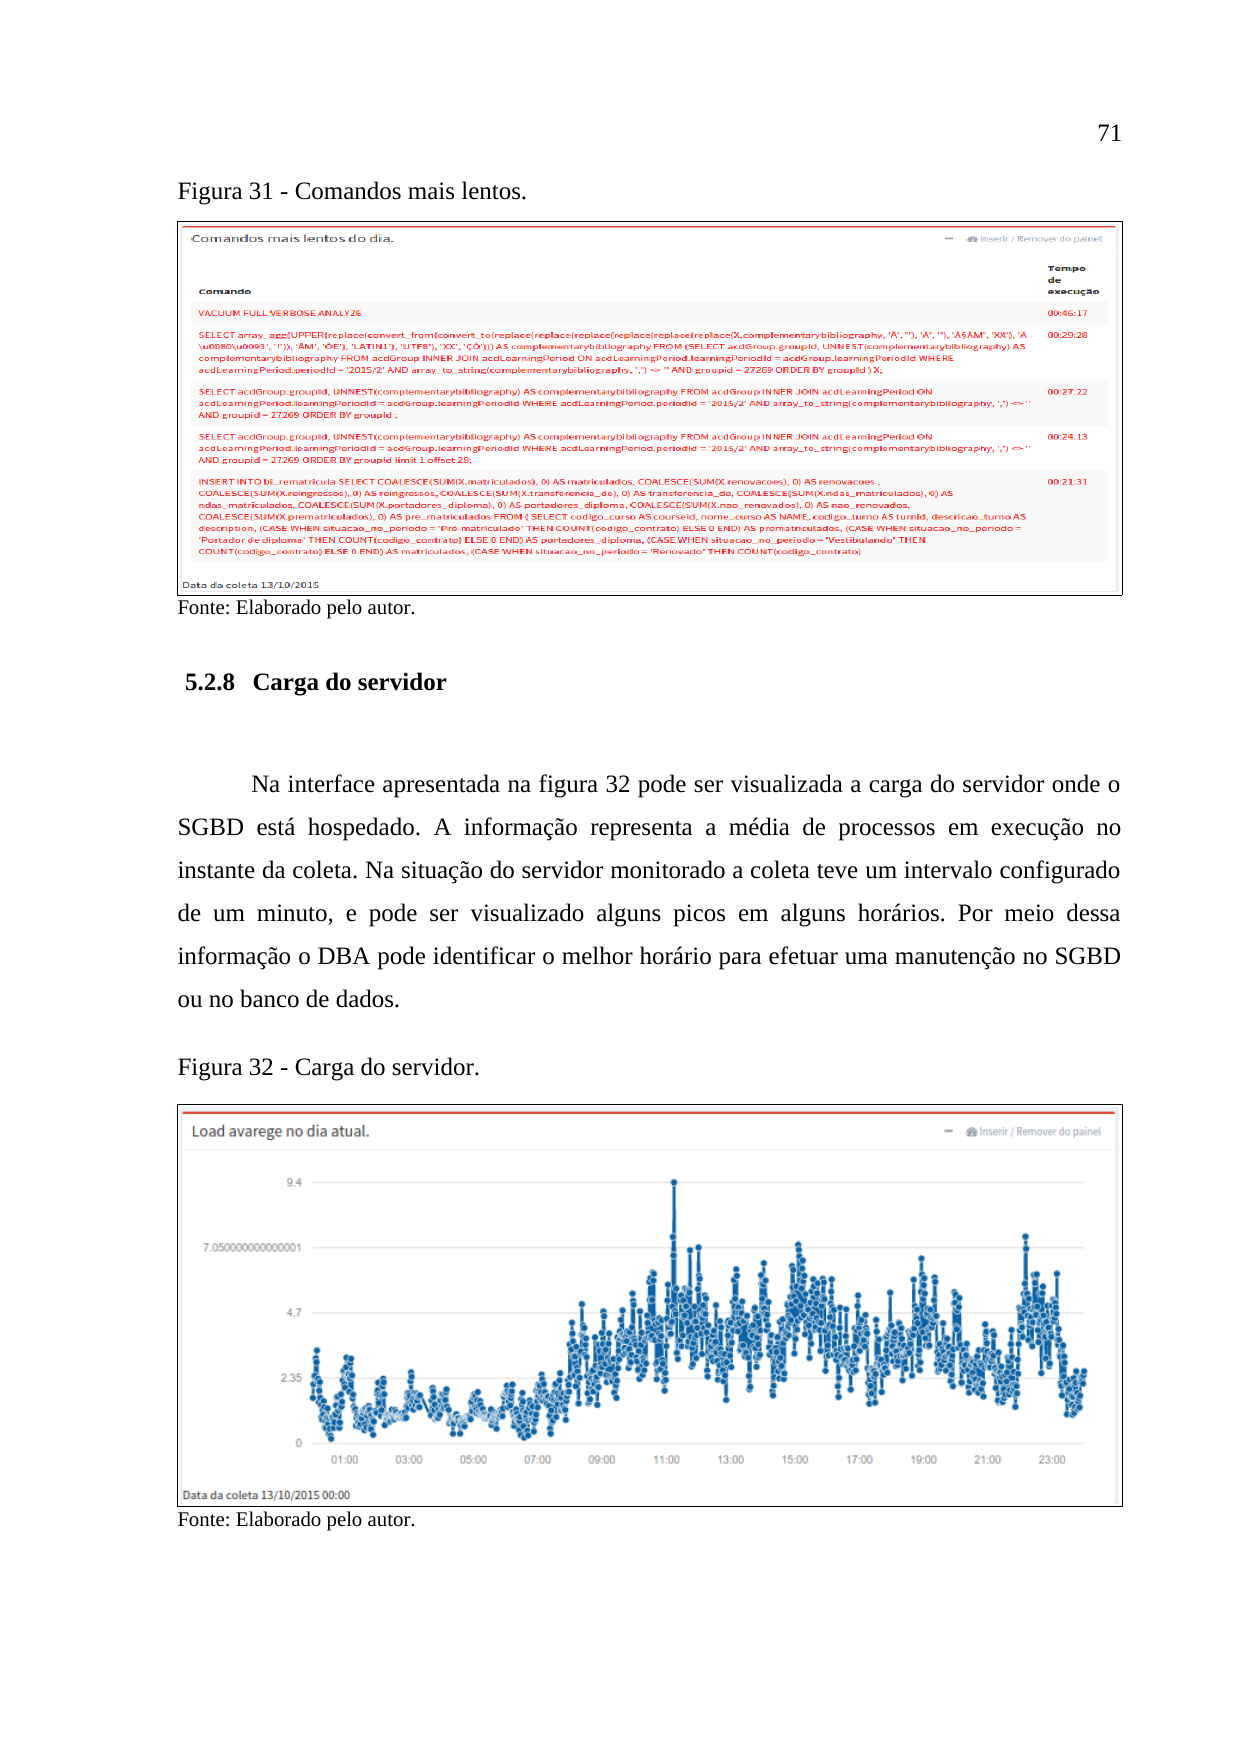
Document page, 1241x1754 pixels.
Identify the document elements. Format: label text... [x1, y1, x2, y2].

list [178, 1105, 1122, 1506]
list Fonte: Elaborado pelo autor. [177, 1507, 1122, 1531]
picture [180, 224, 1119, 592]
list Carga do servidor [185, 667, 1122, 696]
text Figura 31 - Comandos mais lentos. [177, 176, 1122, 205]
picture [180, 1107, 1119, 1504]
list Fonte: Elaborado pelo autor. [177, 596, 1122, 619]
text Na interface apresentada na figura 32 pode ser visualizada a carga do servidor onde o SGBD está hospedado. A informação representa a média de processos em execução no instante da coleta. Na situação do servidor monitorado a coleta teve um intervalo configurado de um minuto, e pode ser visualizado alguns picos em alguns horários. Por meio dessa informação o DBA pode identificar o melhor horário para efetuar uma manutenção no SGBD ou no banco de dados. [177, 769, 1122, 1013]
text Figura 32 - Carga do servidor. [177, 1052, 1122, 1081]
list [178, 222, 1122, 595]
